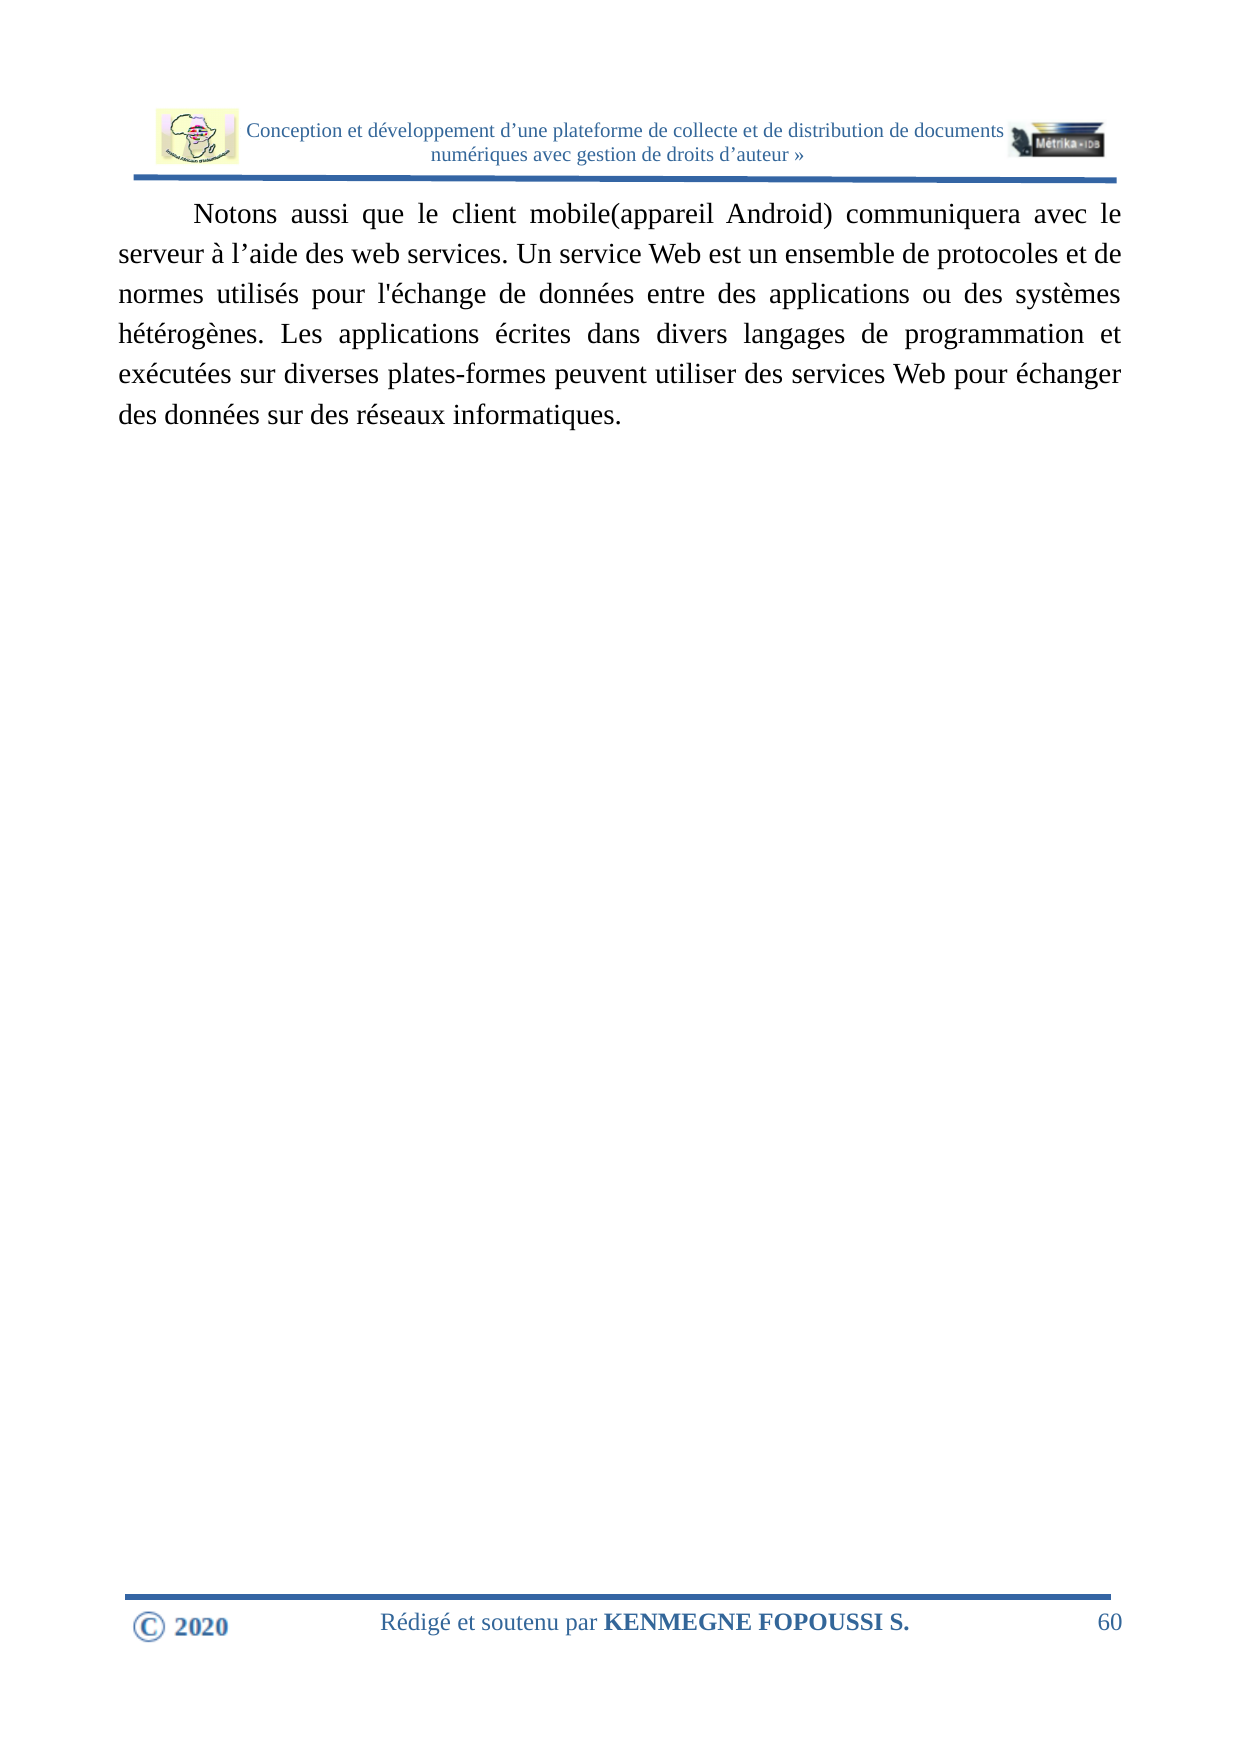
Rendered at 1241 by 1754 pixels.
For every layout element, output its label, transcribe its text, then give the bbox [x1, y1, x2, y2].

picture [1003, 116, 1109, 160]
picture [154, 107, 241, 166]
picture [126, 1604, 231, 1647]
text Notons aussi que le client mobile(appareil Android) communiquera avec le serveur à l’aide des web services. Un service Web est un ensemble de protocoles et de normes utilisés pour l'échange de données entre des applications ou des systèmes hétérogènes. Les applications écrites dans divers langages de programmation et exécutées sur diverses plates-formes peuvent utiliser des services Web pour échanger des données sur des réseaux informatiques. [118, 196, 1122, 430]
